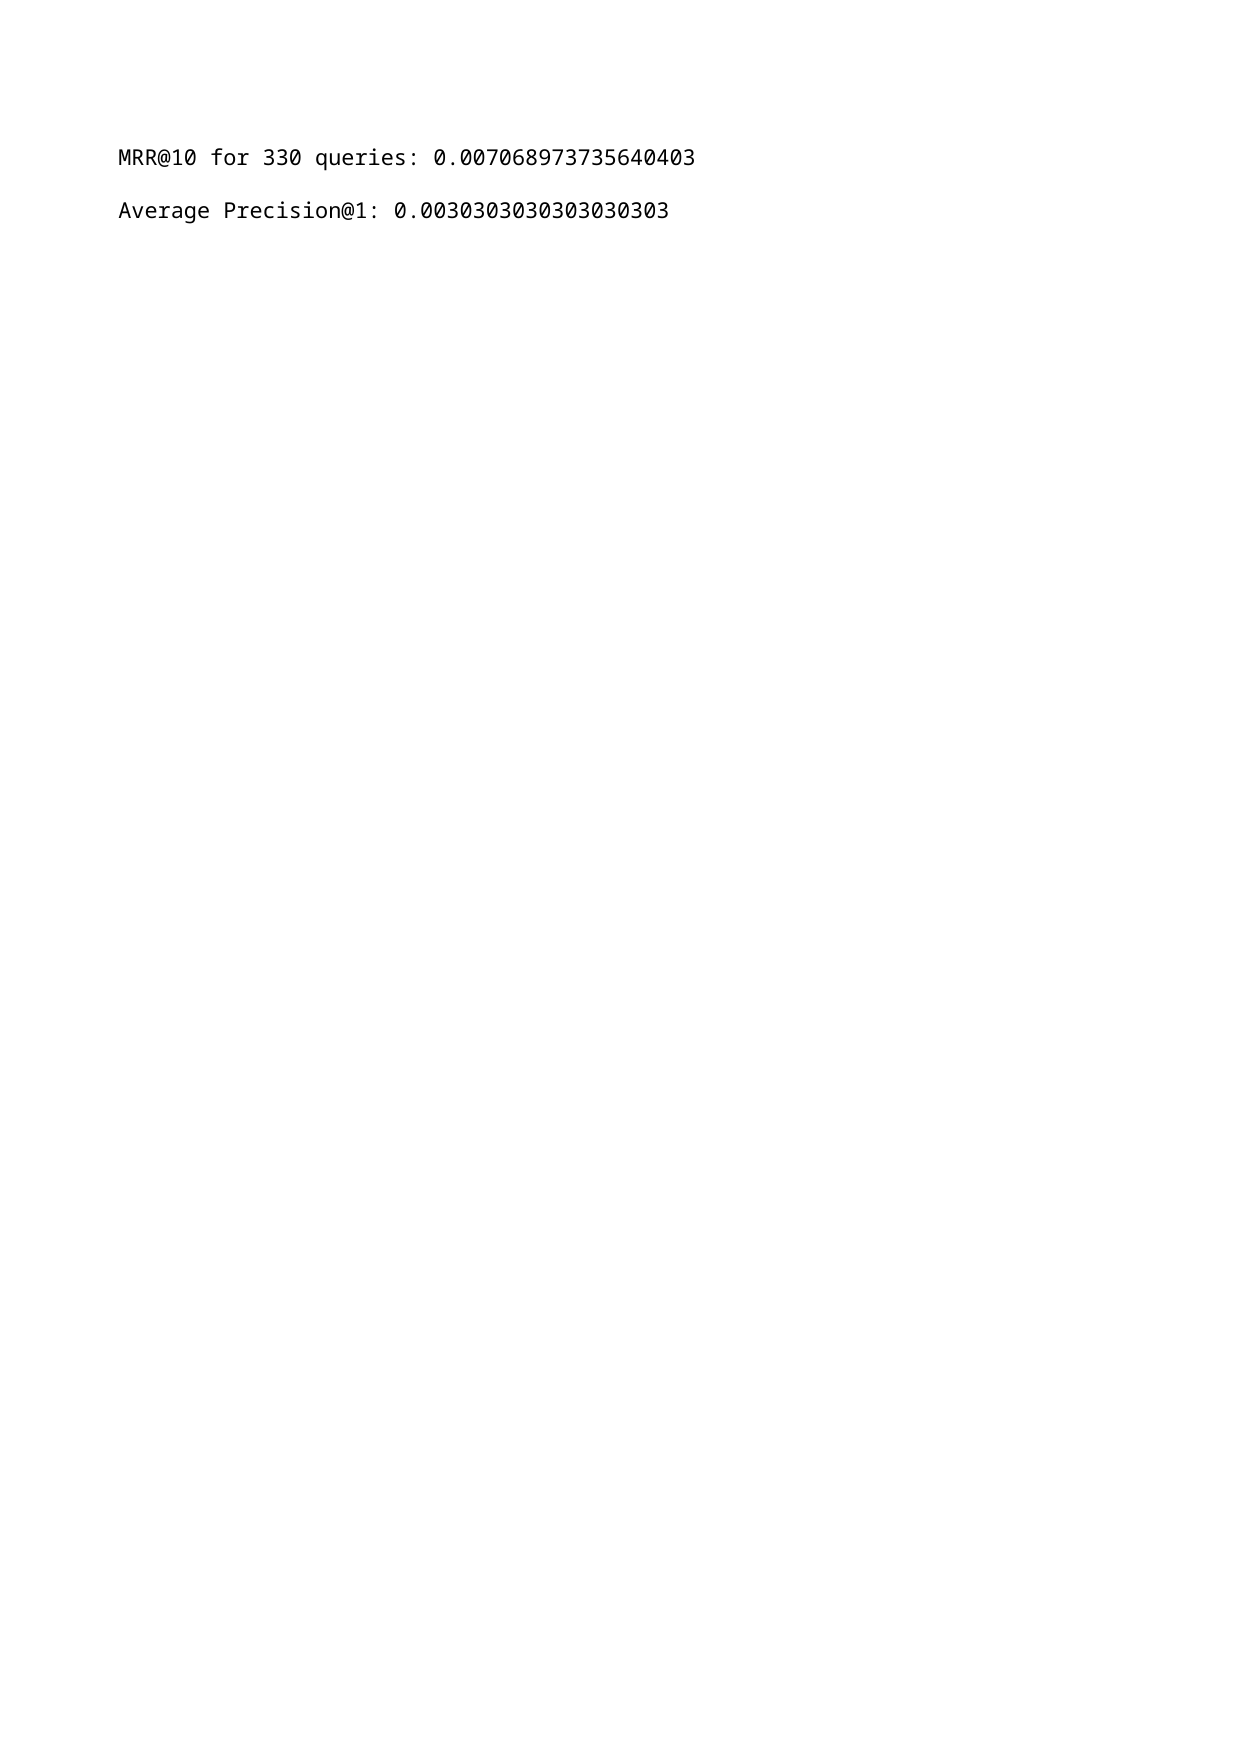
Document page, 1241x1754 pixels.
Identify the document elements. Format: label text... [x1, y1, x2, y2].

text Average Precision@1: 0.0030303030303030303 [118, 195, 1122, 225]
text MRR@10 for 330 queries: 0.007068973735640403 [118, 142, 1122, 172]
